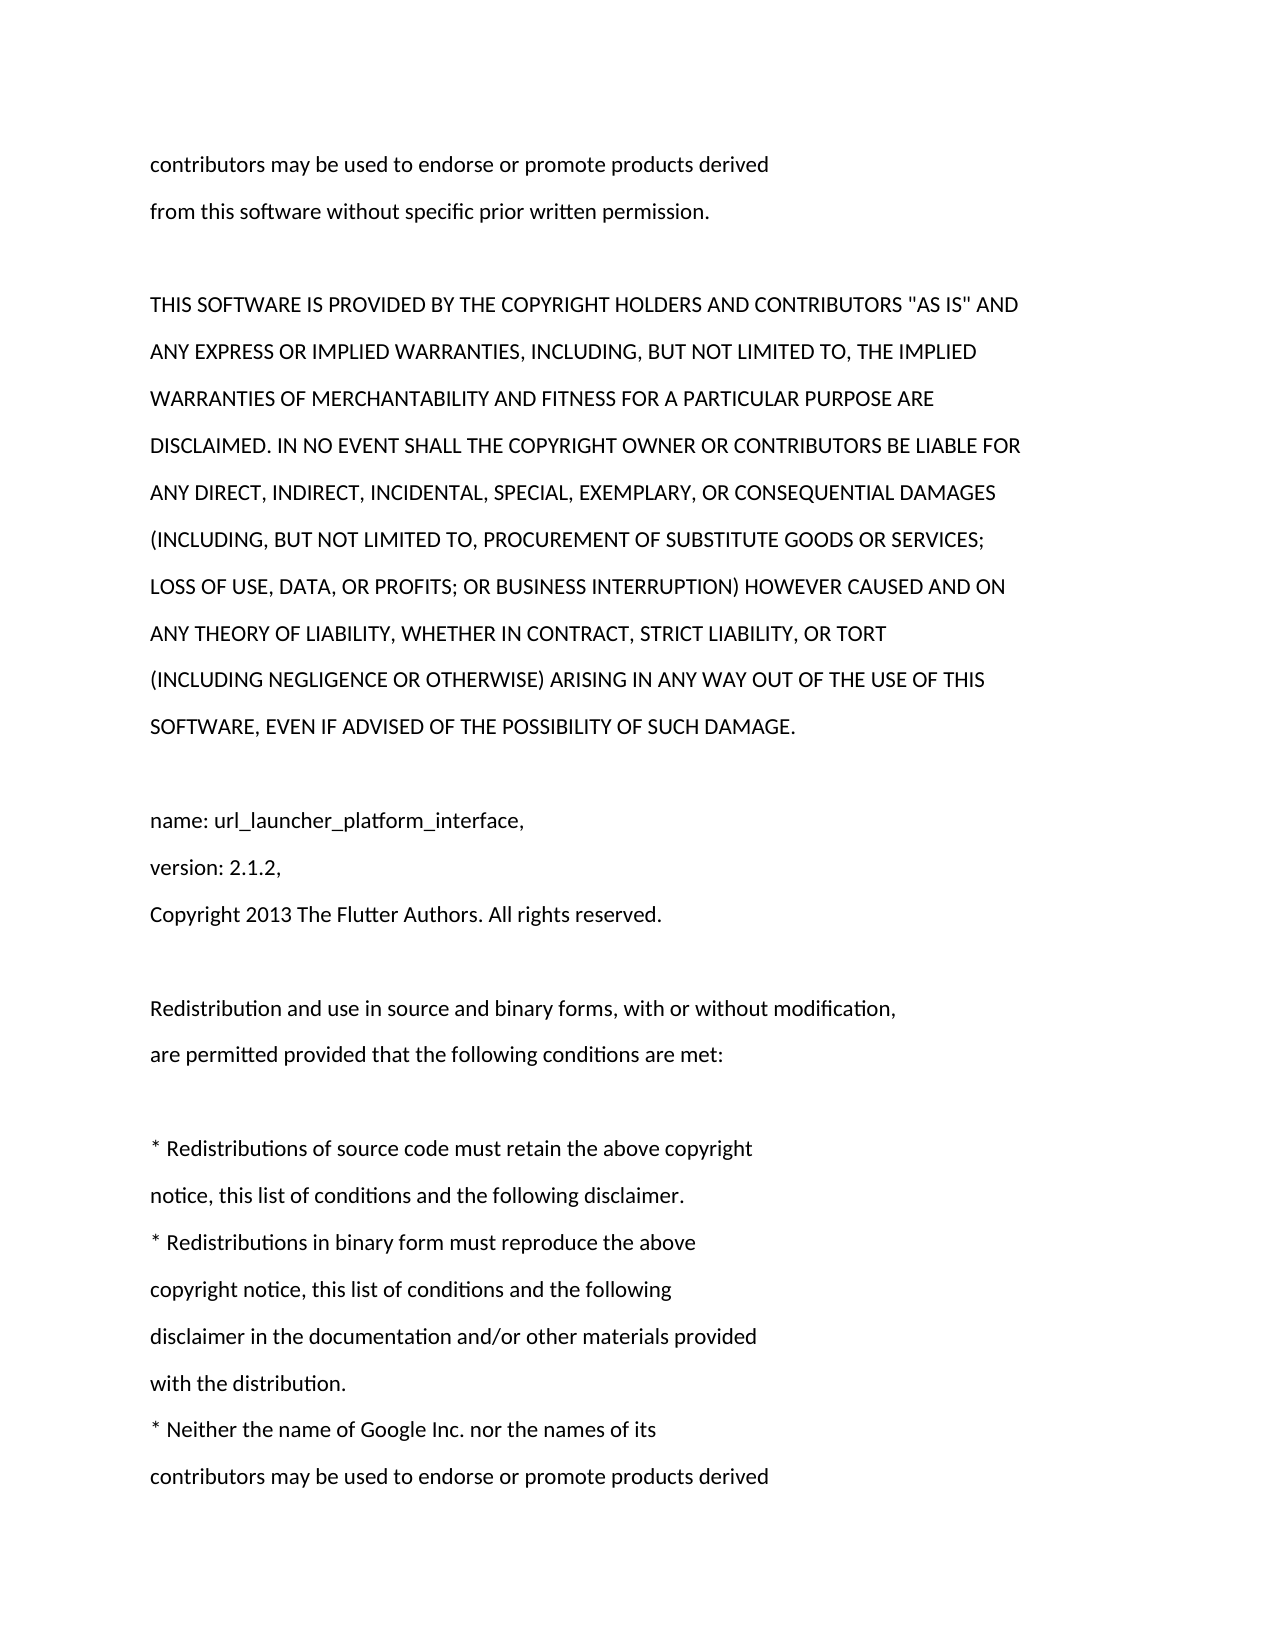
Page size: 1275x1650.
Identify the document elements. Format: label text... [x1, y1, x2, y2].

text WARRANTIES OF MERCHANTABILITY AND FITNESS FOR A PARTICULAR PURPOSE ARE [150, 384, 1125, 412]
text contributors may be used to endorse or promote products derived [150, 150, 1125, 178]
text are permitted provided that the following conditions are met: [150, 1041, 1125, 1069]
text ANY THEORY OF LIABILITY, WHETHER IN CONTRACT, STRICT LIABILITY, OR TORT [150, 619, 1125, 647]
text copyright notice, this list of conditions and the following [150, 1275, 1125, 1303]
text with the distribution. [150, 1369, 1125, 1397]
text version: 2.1.2, [150, 853, 1125, 881]
text * Redistributions in binary form must reproduce the above [150, 1228, 1125, 1256]
text LOSS OF USE, DATA, OR PROFITS; OR BUSINESS INTERRUPTION) HOWEVER CAUSED AND ON [150, 572, 1125, 600]
text THIS SOFTWARE IS PROVIDED BY THE COPYRIGHT HOLDERS AND CONTRIBUTORS "AS IS" AND [150, 291, 1125, 319]
text from this software without specific prior written permission. [150, 197, 1125, 225]
text * Redistributions of source code must retain the above copyright [150, 1134, 1125, 1162]
text Redistribution and use in source and binary forms, with or without modification, [150, 994, 1125, 1022]
text (INCLUDING NEGLIGENCE OR OTHERWISE) ARISING IN ANY WAY OUT OF THE USE OF THIS [150, 666, 1125, 694]
text notice, this list of conditions and the following disclaimer. [150, 1181, 1125, 1209]
text DISCLAIMED. IN NO EVENT SHALL THE COPYRIGHT OWNER OR CONTRIBUTORS BE LIABLE FOR [150, 431, 1125, 459]
text SOFTWARE, EVEN IF ADVISED OF THE POSSIBILITY OF SUCH DAMAGE. [150, 712, 1125, 741]
text disclaimer in the documentation and/or other materials provided [150, 1322, 1125, 1350]
text name: url_launcher_platform_interface, [150, 806, 1125, 834]
text (INCLUDING, BUT NOT LIMITED TO, PROCUREMENT OF SUBSTITUTE GOODS OR SERVICES; [150, 525, 1125, 553]
text ANY DIRECT, INDIRECT, INCIDENTAL, SPECIAL, EXEMPLARY, OR CONSEQUENTIAL DAMAGES [150, 478, 1125, 506]
text contributors may be used to endorse or promote products derived [150, 1462, 1125, 1491]
text Copyright 2013 The Flutter Authors. All rights reserved. [150, 900, 1125, 928]
text * Neither the name of Google Inc. nor the names of its [150, 1416, 1125, 1444]
text ANY EXPRESS OR IMPLIED WARRANTIES, INCLUDING, BUT NOT LIMITED TO, THE IMPLIED [150, 337, 1125, 366]
